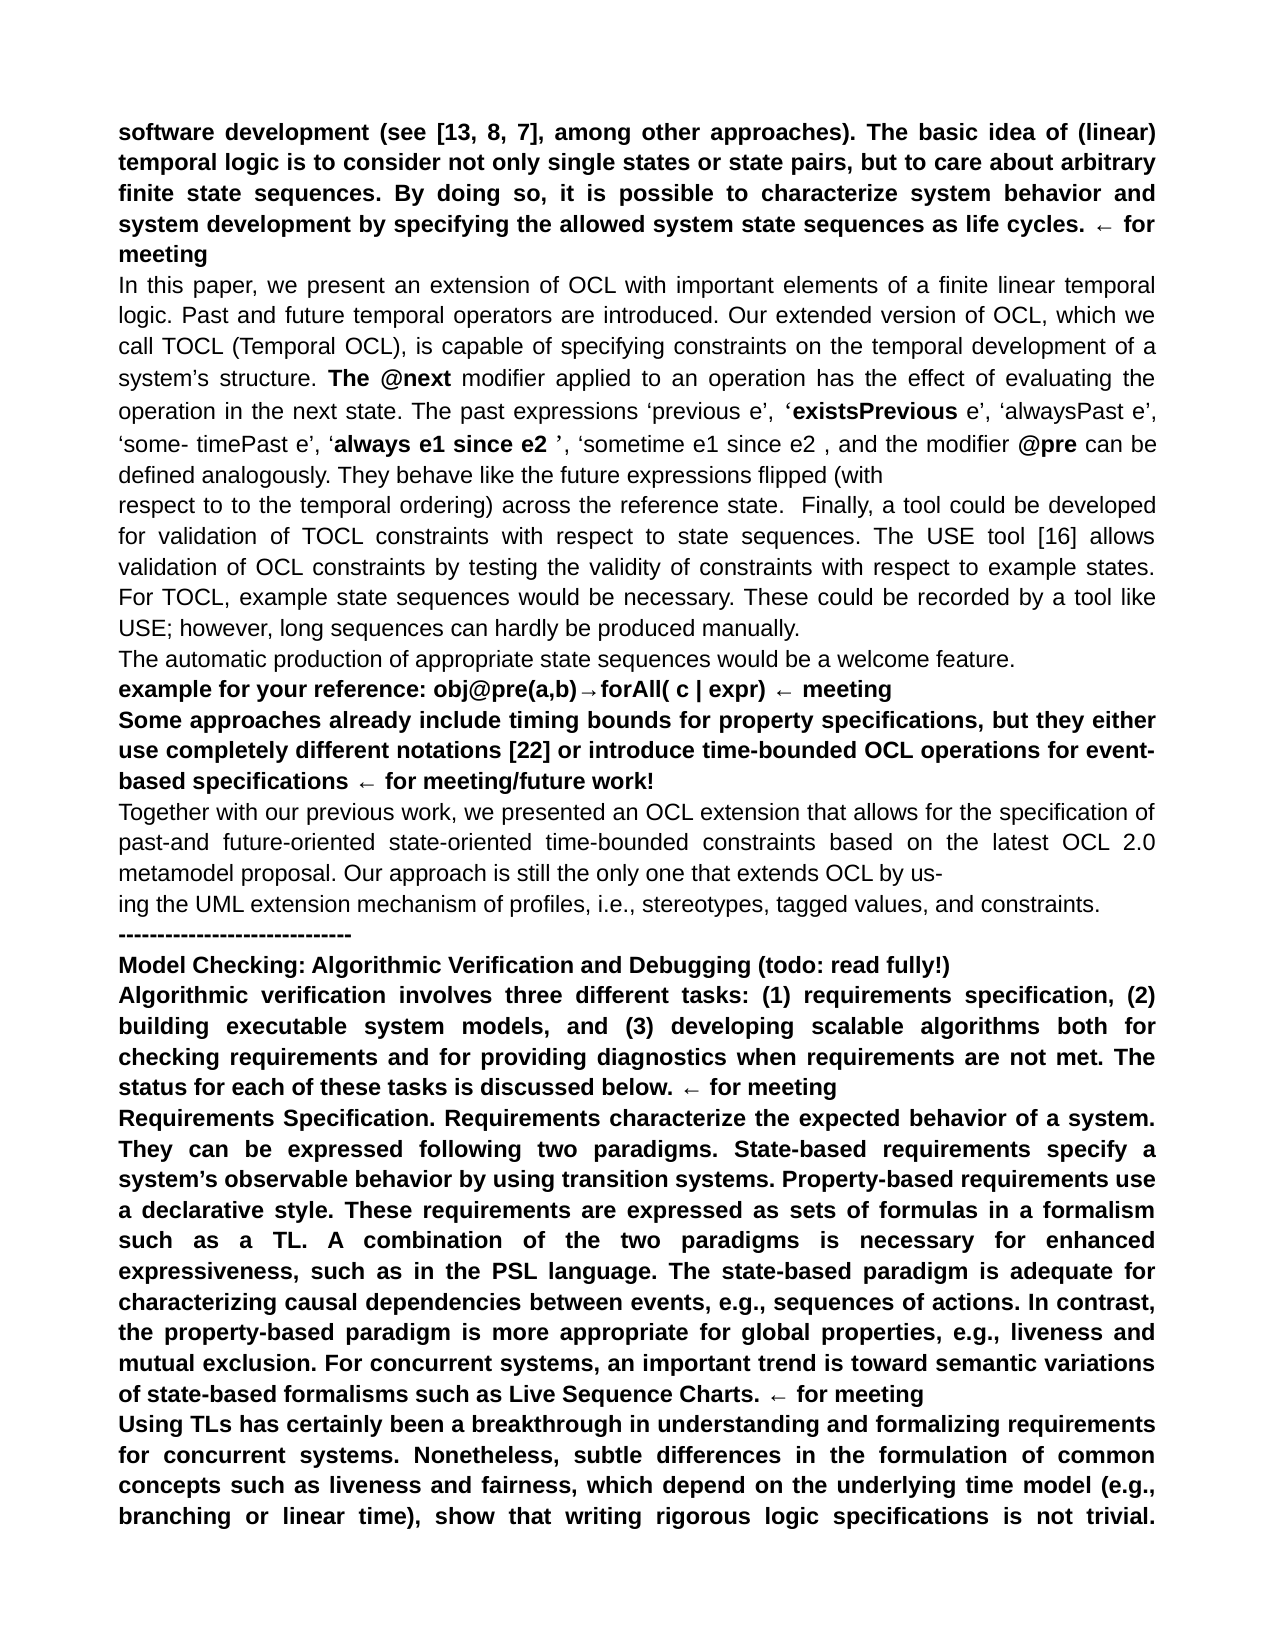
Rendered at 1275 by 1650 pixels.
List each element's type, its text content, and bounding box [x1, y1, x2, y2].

text In this paper, we present an extension of OCL with important elements of a finite linear temporal logic. Past and future temporal operators are introduced. Our extended version of OCL, which we call TOCL (Temporal OCL), is capable of specifying constraints on the temporal development of a system’s structure. The @next modifier applied to an operation has the effect of evaluating the operation in the next state. The past expressions ‘previous e’, ‘existsPrevious e’, ‘alwaysPast e’, ‘some- timePast e’, ‘always e1 since e2 ’, ‘sometime e1 since e2 , and the modifier @pre can be defined analogously. They behave like the future expressions flipped (with [118, 271, 1157, 488]
text Model Checking: Algorithmic Verification and Debugging (todo: read fully!) [118, 951, 1157, 978]
text Some approaches already include timing bounds for property specifications, but they either use completely different notations [22] or introduce time-bounded OCL operations for event-based specifications ← for meeting/future work! [118, 706, 1157, 794]
text software development (see [13, 8, 7], among other approaches). The basic idea of (linear) temporal logic is to consider not only single states or state pairs, but to care about arbitrary finite state sequences. By doing so, it is possible to characterize system behavior and system development by specifying the allowed system state sequences as life cycles. ← for meeting [118, 118, 1157, 267]
text Algorithmic verification involves three different tasks: (1) requirements specification, (2) building executable system models, and (3) developing scalable algorithms both for checking requirements and for providing diagnostics when requirements are not met. The status for each of these tasks is discussed below. ← for meeting [118, 982, 1157, 1101]
text Together with our previous work, we presented an OCL extension that allows for the specification of past-and future-oriented state-oriented time-bounded constraints based on the latest OCL 2.0 metamodel proposal. Our approach is still the only one that extends OCL by us- [118, 798, 1157, 886]
text ------------------------------ [118, 921, 1157, 947]
text Using TLs has certainly been a breakthrough in understanding and formalizing requirements for concurrent systems. Nonetheless, subtle differences in the formulation of common concepts such as liveness and fairness, which depend on the underlying time model (e.g., branching or linear time), show that writing rigorous logic specifications is not trivial. [118, 1411, 1157, 1529]
text respect to to the temporal ordering) across the reference state. Finally, a tool could be developed for validation of TOCL constraints with respect to state sequences. The USE tool [16] allows validation of OCL constraints by testing the validity of constraints with respect to example states. For TOCL, example state sequences would be necessary. These could be recorded by a tool like USE; however, long sequences can hardly be produced manually. [118, 492, 1157, 641]
text example for your reference: obj@pre(a,b)→forAll( c | expr) ← meeting [118, 676, 1157, 702]
text The automatic production of appropriate state sequences would be a welcome feature. [118, 645, 1157, 672]
text Requirements Specification. Requirements characterize the expected behavior of a system. They can be expressed following two paradigms. State-based requirements specify a system’s observable behavior by using transition systems. Property-based requirements use a declarative style. These requirements are expressed as sets of formulas in a formalism such as a TL. A combination of the two paradigms is necessary for enhanced expressiveness, such as in the PSL language. The state-based paradigm is adequate for characterizing causal dependencies between events, e.g., sequences of actions. In contrast, the property-based paradigm is more appropriate for global properties, e.g., liveness and mutual exclusion. For concurrent systems, an important trend is toward semantic variations of state-based formalisms such as Live Sequence Charts. ← for meeting [118, 1104, 1157, 1407]
text ing the UML extension mechanism of profiles, i.e., stereotypes, tagged values, and constraints. [118, 890, 1157, 917]
